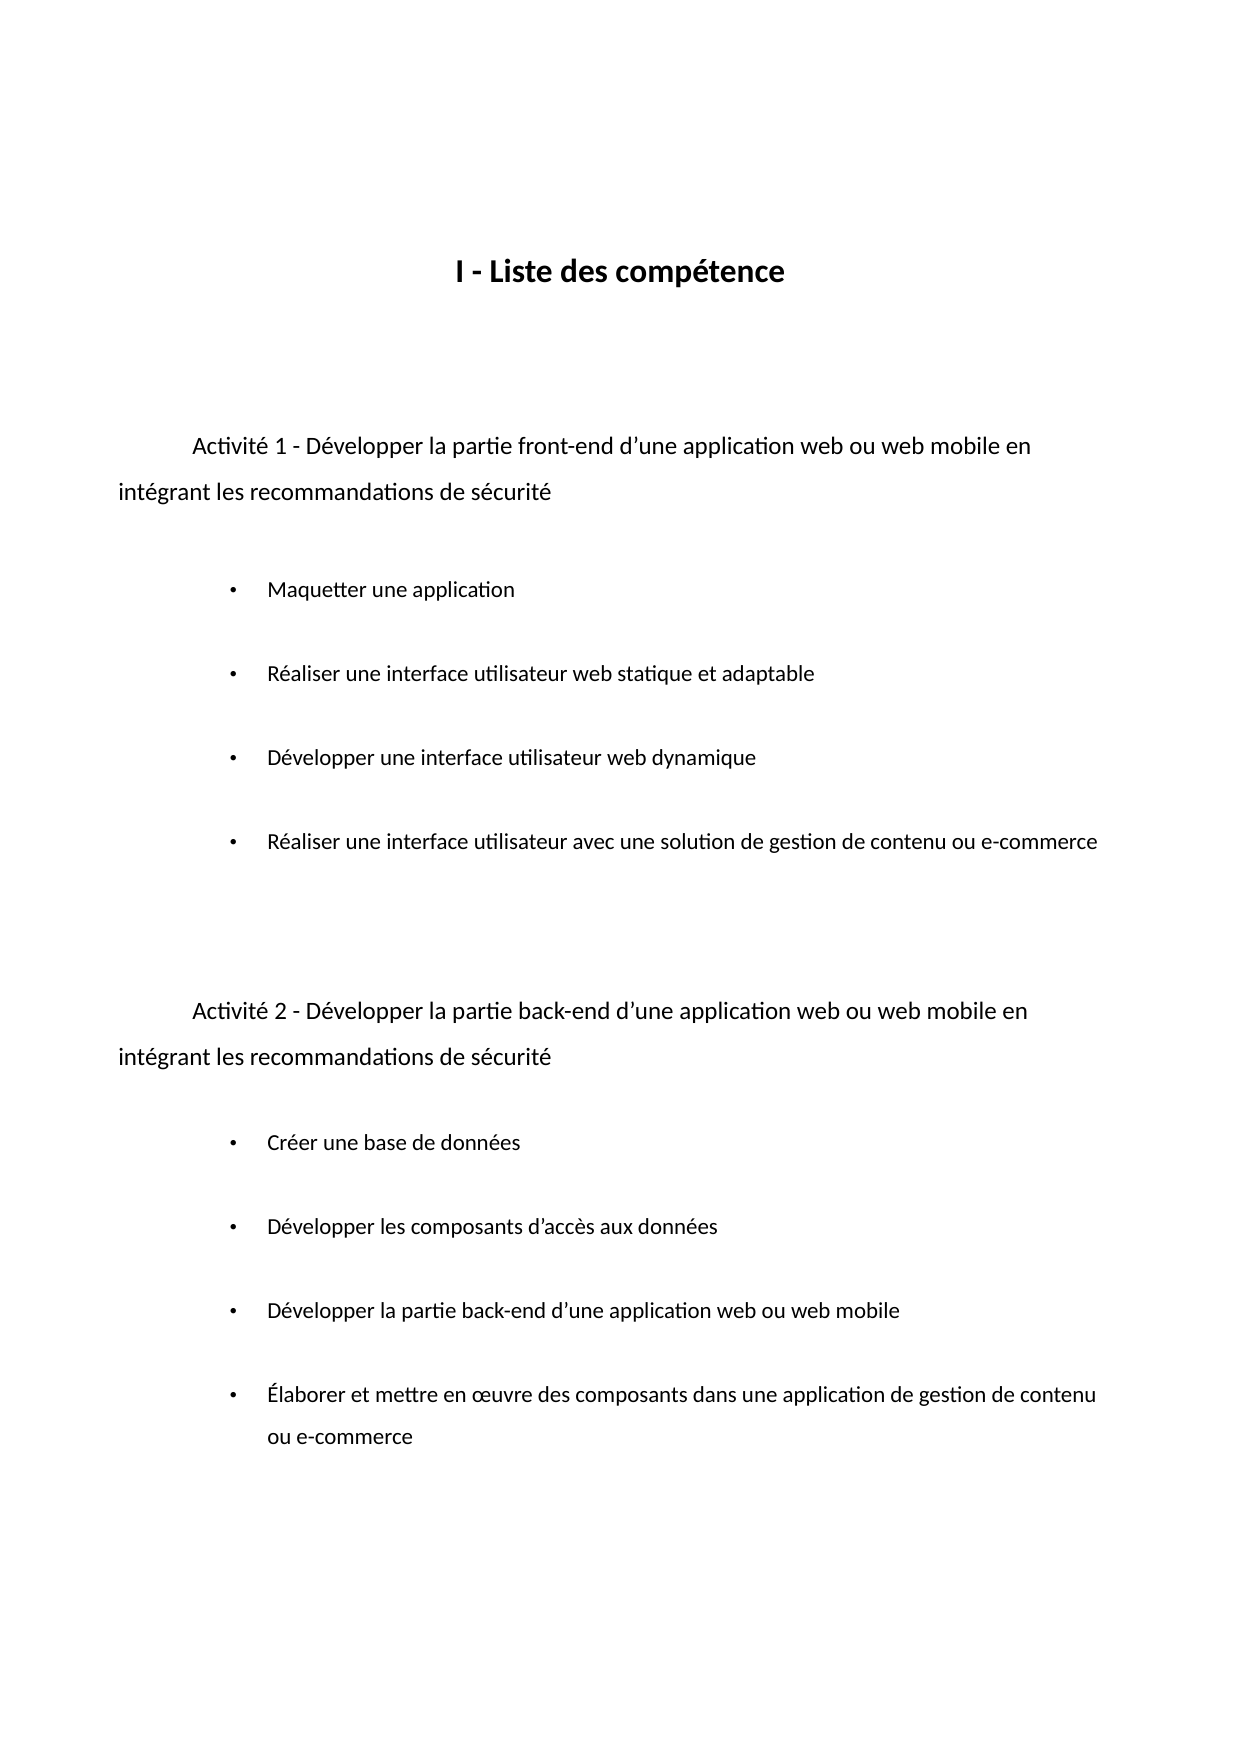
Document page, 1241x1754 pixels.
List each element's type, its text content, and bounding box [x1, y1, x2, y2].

list Réaliser une interface utilisateur web statique et adaptable [229, 659, 1122, 687]
list Créer une base de données [229, 1128, 1122, 1157]
text Activité 2 - Développer la partie back-end d’une application web ou web mobile en intégrant les recommandations de sécurité [118, 995, 1122, 1071]
list Maquetter une application [229, 575, 1122, 603]
text Activité 1 - Développer la partie front-end d’une application web ou web mobile en intégrant les recommandations de sécurité [118, 430, 1122, 507]
subtitle Liste des compétence [118, 250, 1122, 291]
list Élaborer et mettre en œuvre des composants dans une application de gestion de contenu ou e-commerce [229, 1380, 1122, 1450]
list Développer une interface utilisateur web dynamique [229, 743, 1122, 771]
list Développer les composants d’accès aux données [229, 1212, 1122, 1241]
list Réaliser une interface utilisateur avec une solution de gestion de contenu ou e-commerce [229, 827, 1122, 855]
list Développer la partie back-end d’une application web ou web mobile [229, 1296, 1122, 1324]
